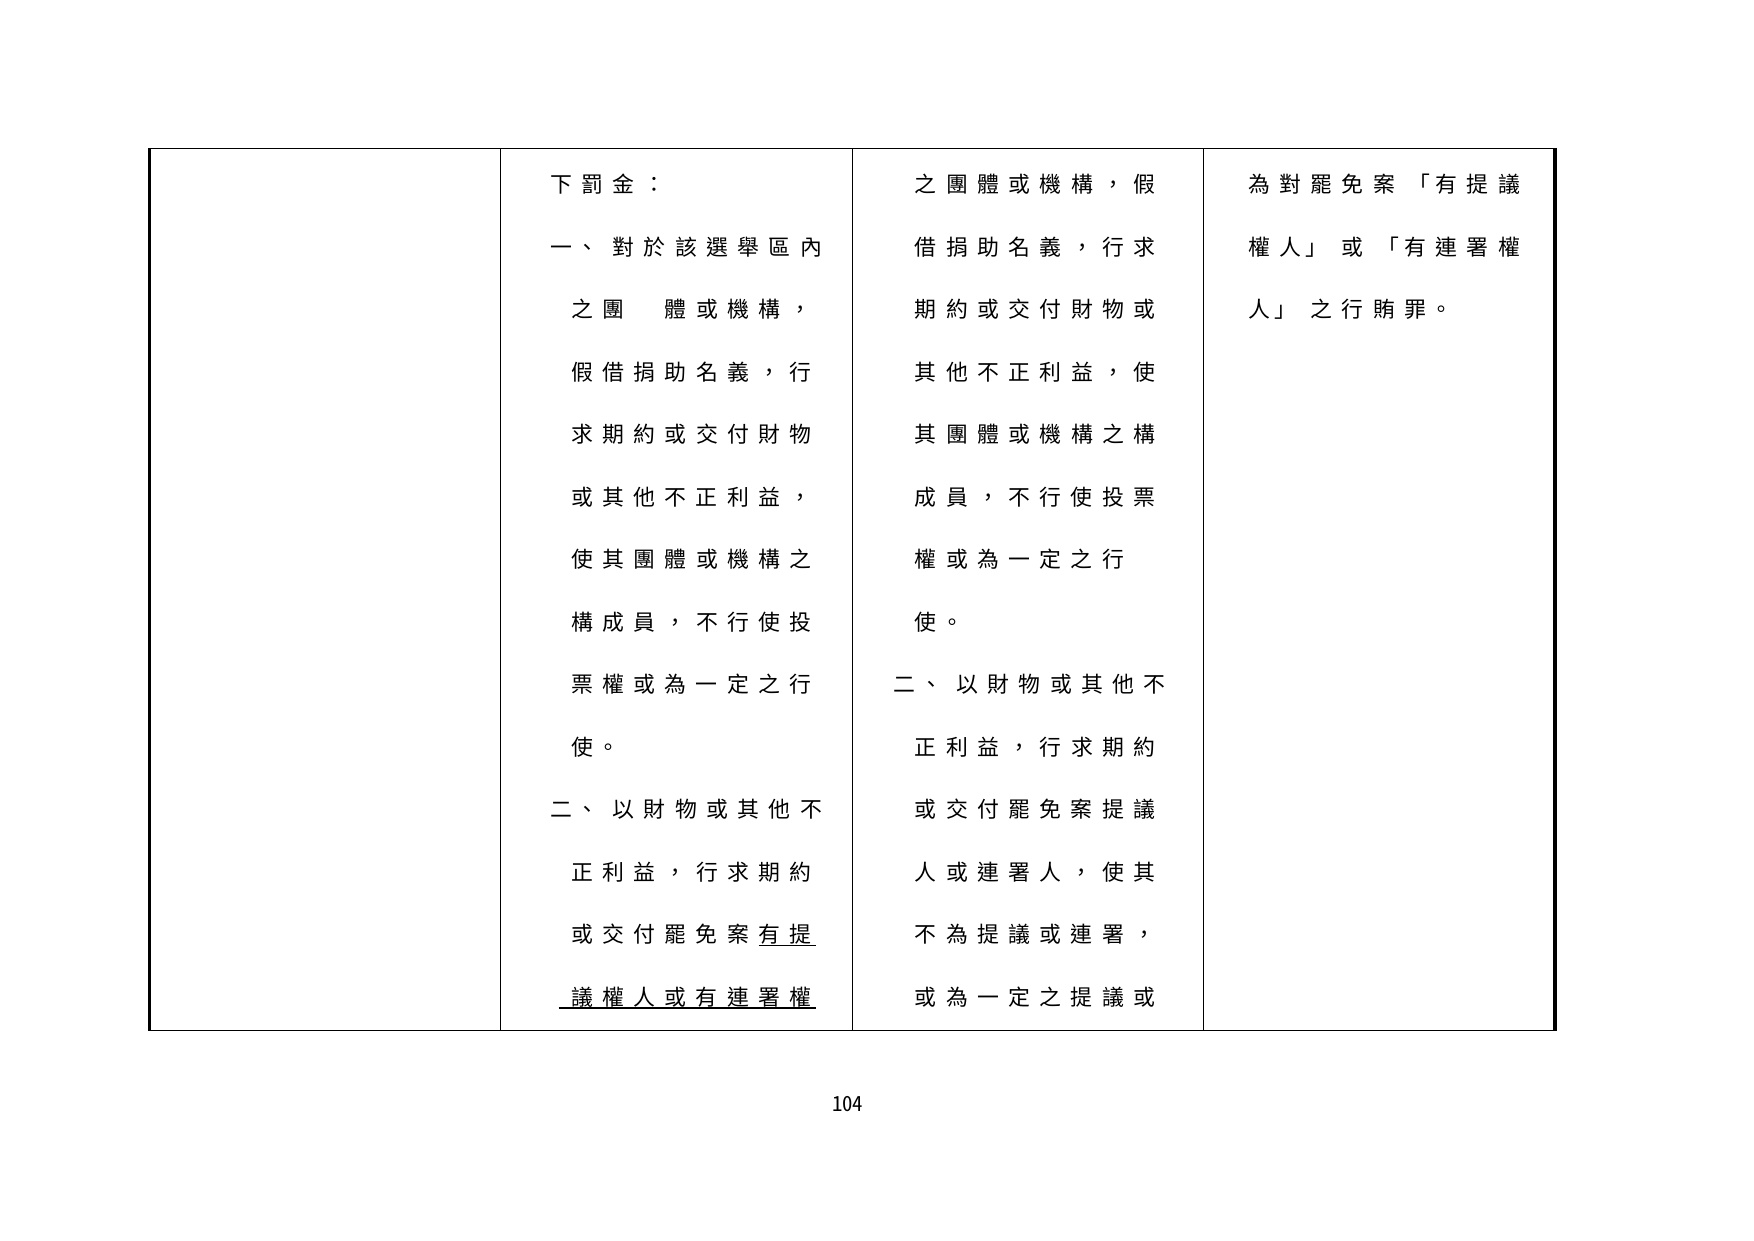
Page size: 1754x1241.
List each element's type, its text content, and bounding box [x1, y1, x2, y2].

table_cell 為對罷免案「有提議權人」或「有連署權人」之行賄罪。 [1204, 149, 1553, 1030]
table_cell [151, 149, 500, 1030]
table_cell 之團體或機構，假借捐助名義，行求期約或交付財物或其他不正利益，使其團體或機構之構成員，不行使投票權或為一定之行使。 二、以財物或其他不正利益，行求期約或交付罷免案提議人或連署人，使其不為提議或連署，或為一定之提議或 [853, 149, 1203, 1030]
table_cell 下罰金： 一、對於該選舉區內之團 體或機構，假借捐助名義，行求期約或交付財物或其他不正利益，使其團體或機構之構成員，不行使投票權或為一定之行使。 二、以財物或其他不正利益，行求期約或交付罷免案有提議權人或有連署權 [501, 149, 852, 1030]
